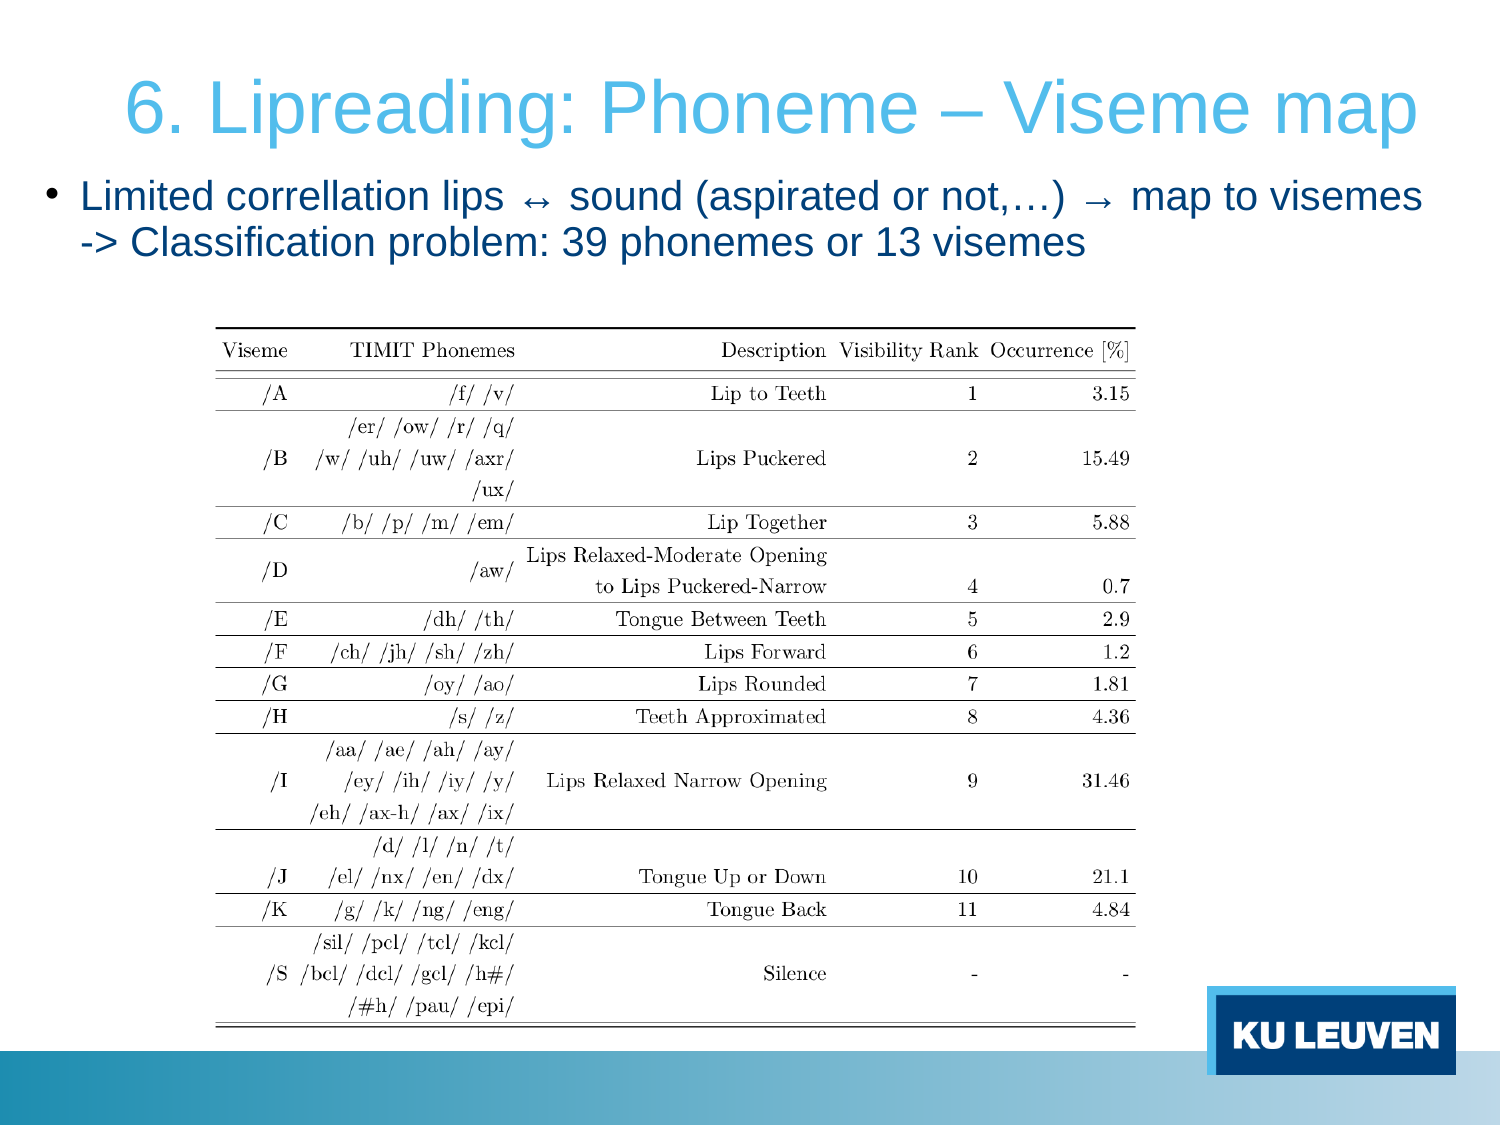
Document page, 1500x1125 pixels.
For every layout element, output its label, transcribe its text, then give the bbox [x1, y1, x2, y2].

text_box Limited correllation lips ↔ sound (aspirated or not,…) → map to visemes -> Classification problem: 39 phonemes or 13 visemes [30, 164, 1439, 320]
picture [210, 320, 1156, 1031]
picture [1207, 986, 1456, 1075]
text_box 6. Lipreading: Phoneme – Viseme map [88, 29, 1456, 177]
